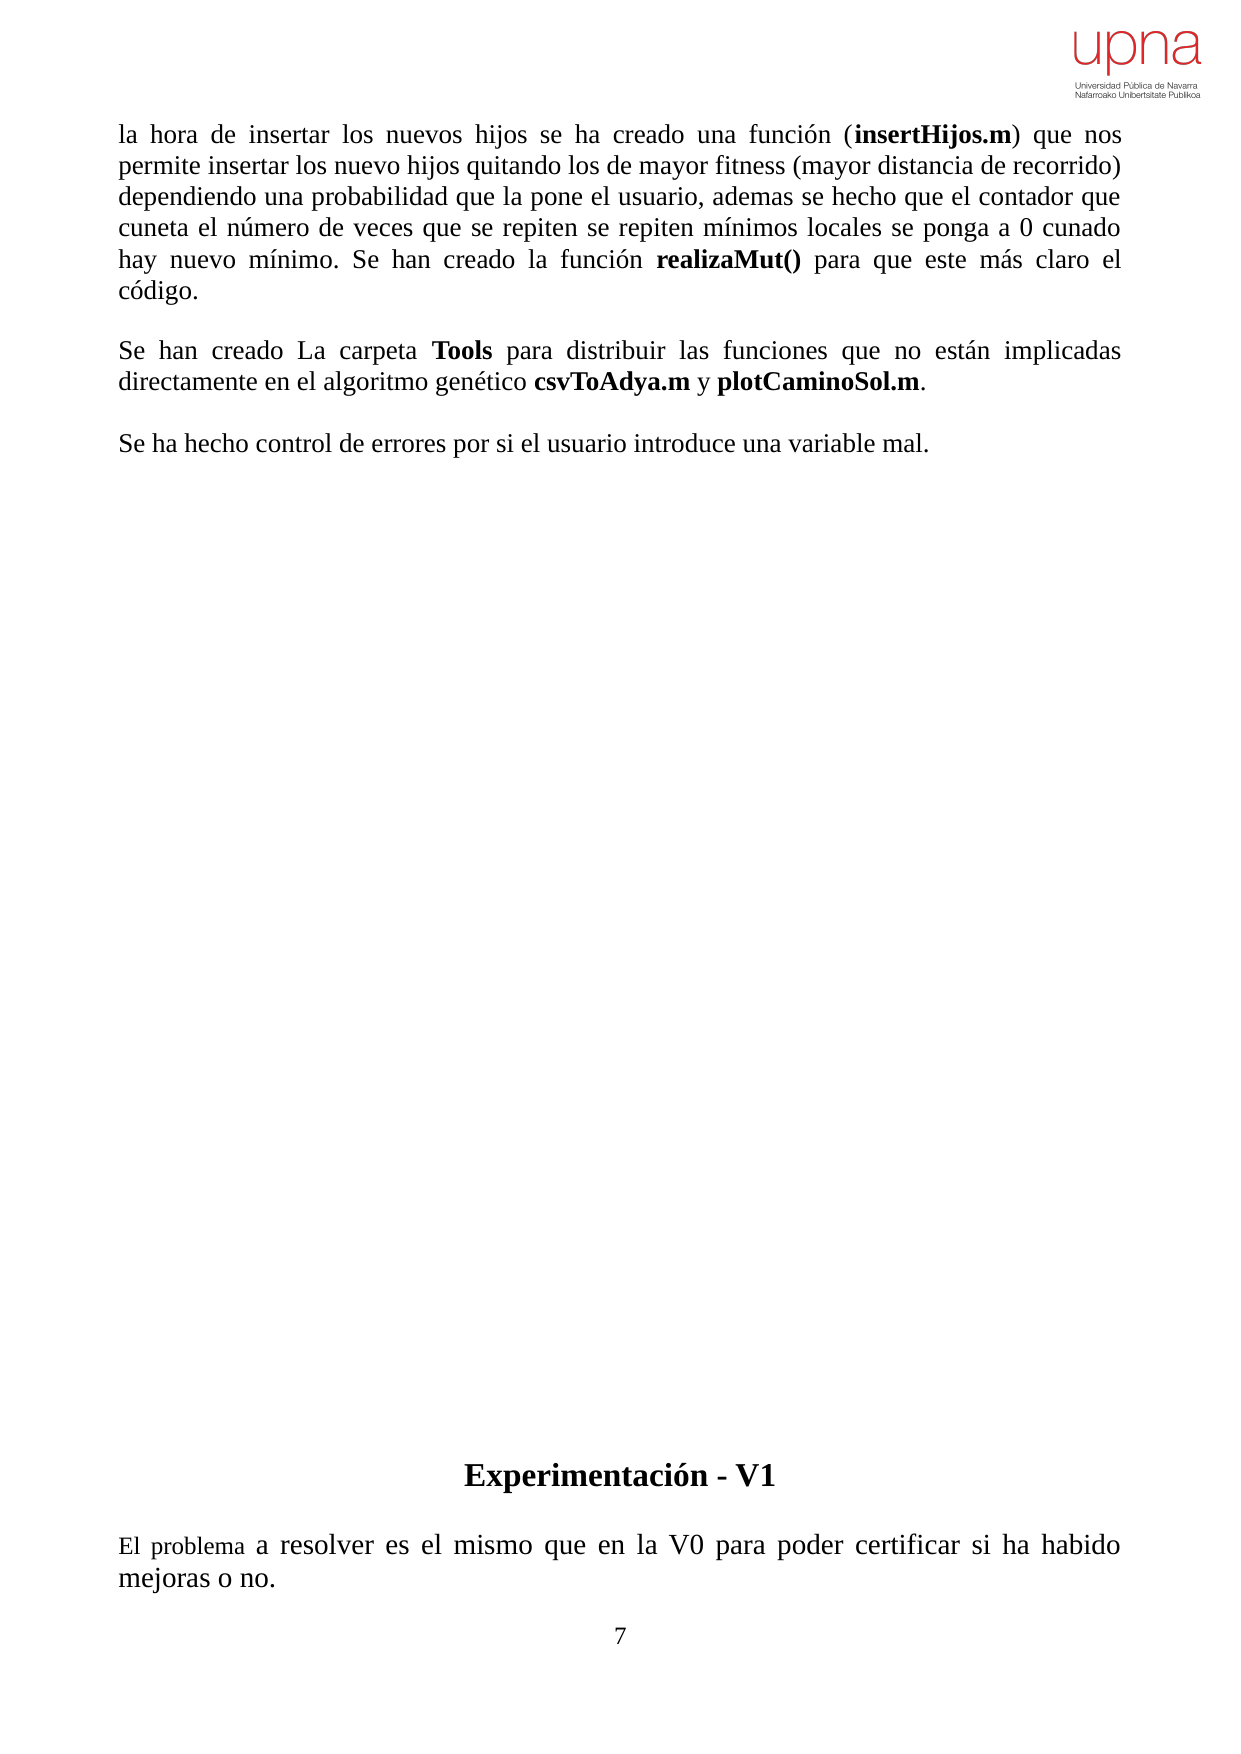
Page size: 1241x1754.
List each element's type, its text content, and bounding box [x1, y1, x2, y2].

text Se han creado La carpeta Tools para distribuir las funciones que no están implicadas directamente en el algoritmo genético csvToAdya.m y plotCaminoSol.m. [118, 334, 1122, 396]
picture [1074, 31, 1202, 98]
text El problema a resolver es el mismo que en la V0 para poder certificar si ha habido mejoras o no. [118, 1527, 1122, 1594]
text la hora de insertar los nuevos hijos se ha creado una función (insertHijos.m) que nos permite insertar los nuevo hijos quitando los de mayor fitness (mayor distancia de recorrido) dependiendo una probabilidad que la pone el usuario, ademas se hecho que el contador que cuneta el número de veces que se repiten se repiten mínimos locales se ponga a 0 cunado hay nuevo mínimo. Se han creado la función realizaMut() para que este más claro el código. [118, 118, 1122, 305]
text Experimentación - V1 [118, 1455, 1122, 1493]
text Se ha hecho control de errores por si el usuario introduce una variable mal. [118, 427, 1122, 458]
